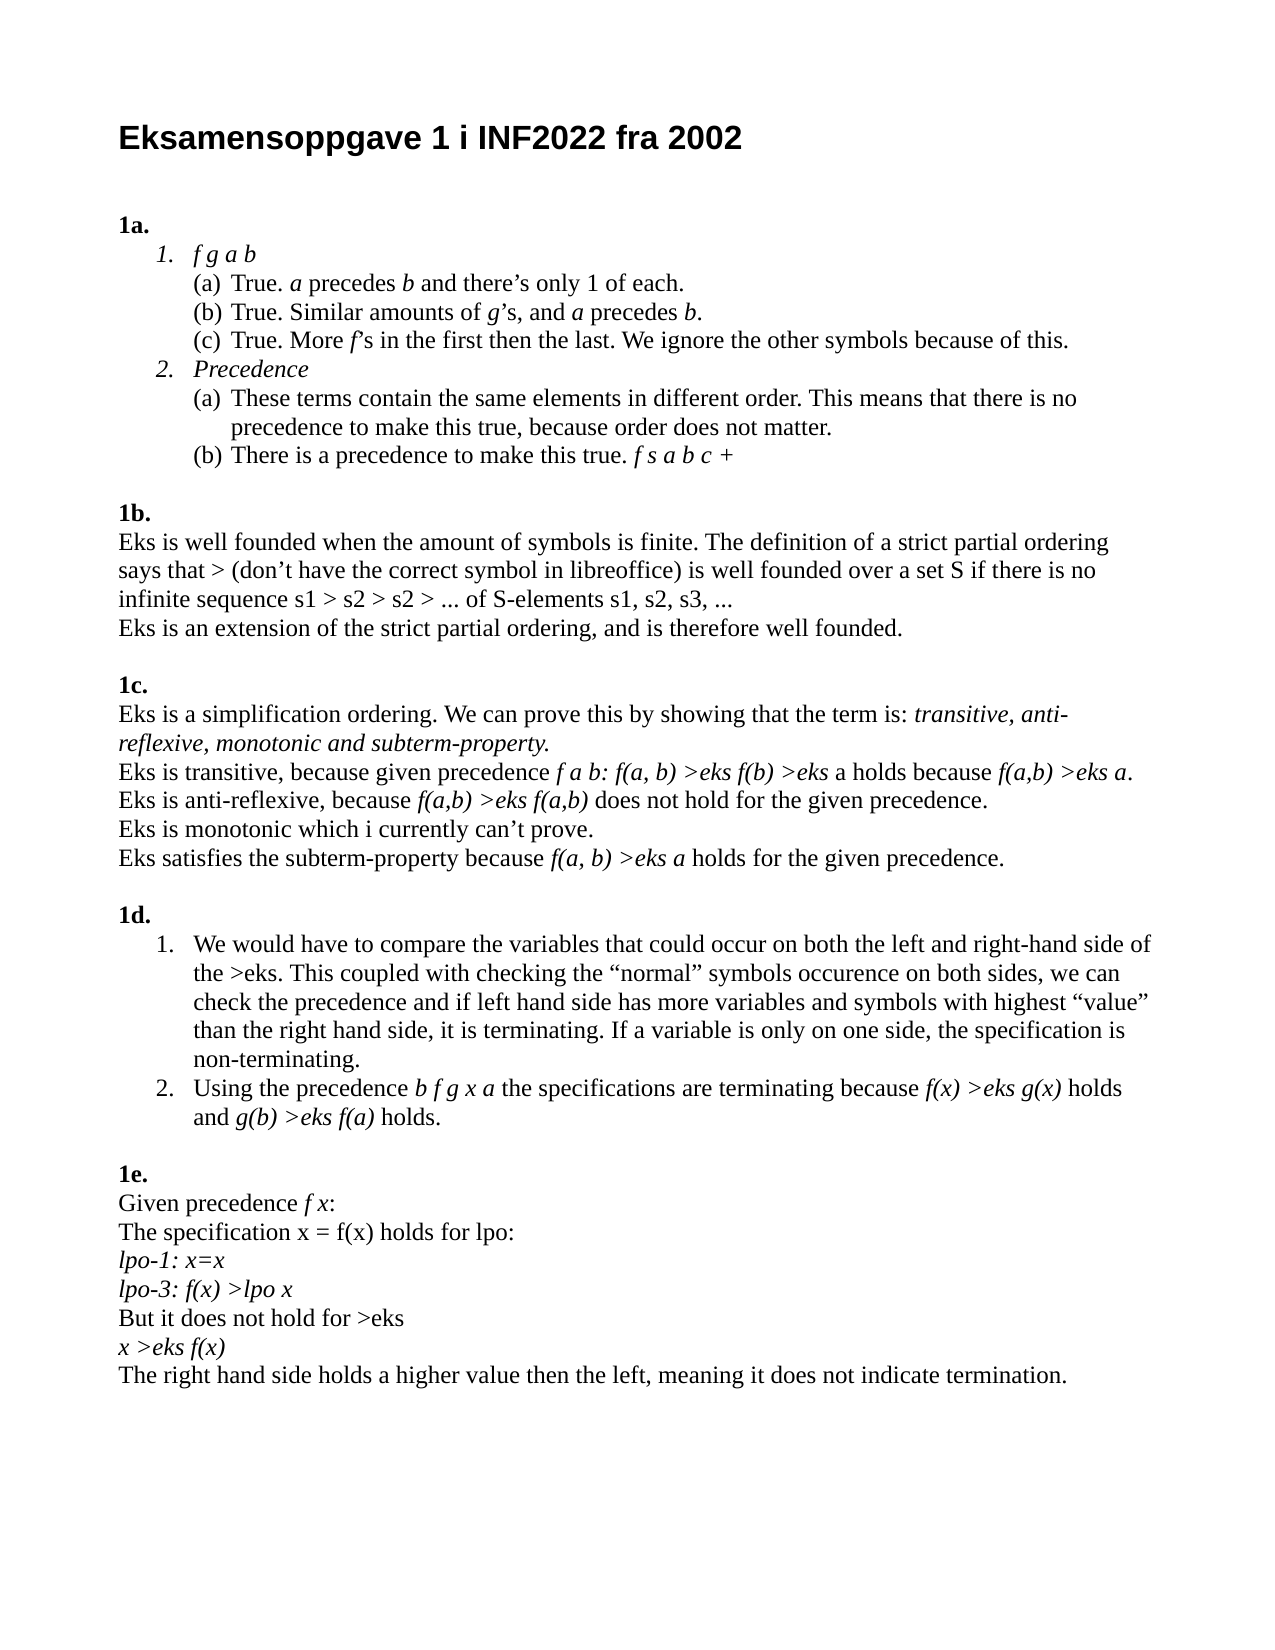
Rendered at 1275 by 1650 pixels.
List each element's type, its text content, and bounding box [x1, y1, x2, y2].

list There is a precedence to make this true. f s a b c + [193, 441, 1157, 469]
text Eks satisfies the subterm-property because f(a, b) >eks a holds for the given precedence. [118, 843, 1157, 872]
text Eks is monotonic which i currently can’t prove. [118, 814, 1157, 843]
text 1d. [118, 901, 1157, 929]
text x >eks f(x) [118, 1332, 1157, 1361]
list Using the precedence b f g x a the specifications are terminating because f(x) >eks g(x) holds and g(b) >eks f(a) holds. [156, 1073, 1157, 1131]
text Eks is transitive, because given precedence f a b: f(a, b) >eks f(b) >eks a holds because f(a,b) >eks a. [118, 757, 1157, 786]
list Precedence [156, 354, 1157, 383]
list True. Similar amounts of g’s, and a precedes b. [193, 297, 1157, 326]
text The right hand side holds a higher value then the left, meaning it does not indicate termination. [118, 1361, 1157, 1389]
text The specification x = f(x) holds for lpo: [118, 1217, 1157, 1246]
text But it does not hold for >eks [118, 1303, 1157, 1332]
list We would have to compare the variables that could occur on both the left and right-hand side of the >eks. This coupled with checking the “normal” symbols occurence on both sides, we can check the precedence and if left hand side has more variables and symbols with highest “value” than the right hand side, it is terminating. If a variable is only on one side, the specification is non-terminating. [156, 929, 1157, 1073]
text Eks is well founded when the amount of symbols is finite. The definition of a strict partial ordering says that > (don’t have the correct symbol in libreoffice) is well founded over a set S if there is no infinite sequence s1 > s2 > s2 > ... of S-elements s1, s2, s3, ... [118, 527, 1157, 613]
list True. More f’s in the first then the last. We ignore the other symbols because of this. [193, 326, 1157, 354]
list True. a precedes b and there’s only 1 of each. [193, 268, 1157, 297]
text Eks is anti-reflexive, because f(a,b) >eks f(a,b) does not hold for the given precedence. [118, 786, 1157, 814]
text Given precedence f x: [118, 1188, 1157, 1217]
list These terms contain the same elements in different order. This means that there is no precedence to make this true, because order does not matter. [193, 383, 1157, 441]
list f g a b [156, 239, 1157, 268]
text Eks is a simplification ordering. We can prove this by showing that the term is: transitive, anti-reflexive, monotonic and subterm-property. [118, 699, 1157, 757]
text lpo-3: f(x) >lpo x [118, 1274, 1157, 1303]
text Eks is an extension of the strict partial ordering, and is therefore well founded. [118, 613, 1157, 642]
subtitle Eksamensoppgave 1 i INF2022 fra 2002 [118, 118, 1157, 157]
text 1b. [118, 498, 1157, 527]
text 1a. [118, 211, 1157, 239]
text lpo-1: x=x [118, 1246, 1157, 1274]
text 1e. [118, 1159, 1157, 1188]
text 1c. [118, 671, 1157, 699]
